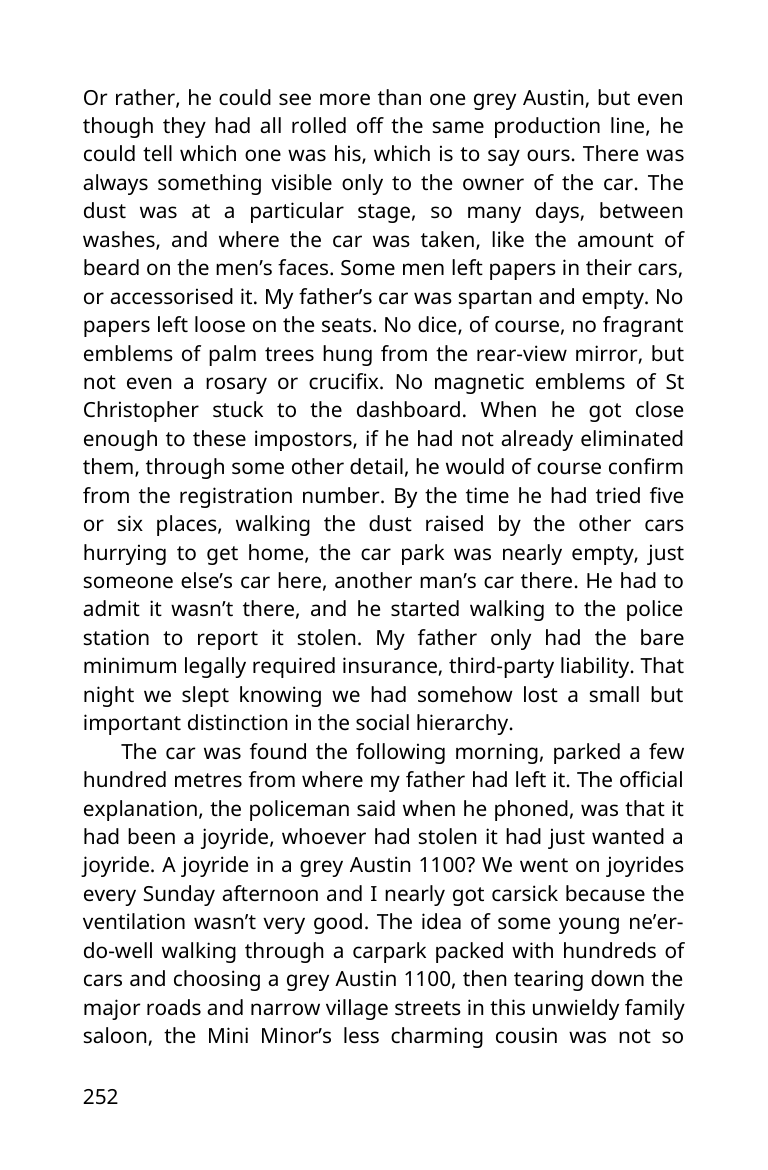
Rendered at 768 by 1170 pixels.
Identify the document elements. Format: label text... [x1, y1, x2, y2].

text The car was found the following morning, parked a few hundred metres from where my father had left it. The official explanation, the policeman said when he phoned, was that it had been a joyride, whoever had stolen it had just wanted a joyride. A joyride in a grey Austin 1100? We went on joyrides every Sunday afternoon and I nearly got carsick because the ventilation wasn’t very good. The idea of some young ne’er-do-well walking through a carpark packed with hundreds of cars and choosing a grey Austin 1100, then tearing down the major roads and narrow village streets in this unwieldy family saloon, the Mini Minor’s less charming cousin was not so [83, 737, 685, 1049]
text Or rather, he could see more than one grey Austin, but even though they had all rolled off the same production line, he could tell which one was his, which is to say ours. There was always something visible only to the owner of the car. The dust was at a particular stage, so many days, between washes, and where the car was taken, like the amount of beard on the men’s faces. Some men left papers in their cars, or accessorised it. My father’s car was spartan and empty. No papers left loose on the seats. No dice, of course, no fragrant emblems of palm trees hung from the rear-view mirror, but not even a rosary or crucifix. No magnetic emblems of St Christopher stuck to the dashboard. When he got close enough to these impostors, if he had not already eliminated them, through some other detail, he would of course confirm from the registration number. By the time he had tried five or six places, walking the dust raised by the other cars hurrying to get home, the car park was nearly empty, just someone else’s car here, another man’s car there. He had to admit it wasn’t there, and he started walking to the police station to report it stolen. My father only had the bare minimum legally required insurance, third-party liability. That night we slept knowing we had somehow lost a small but important distinction in the social hierarchy. [83, 83, 685, 737]
